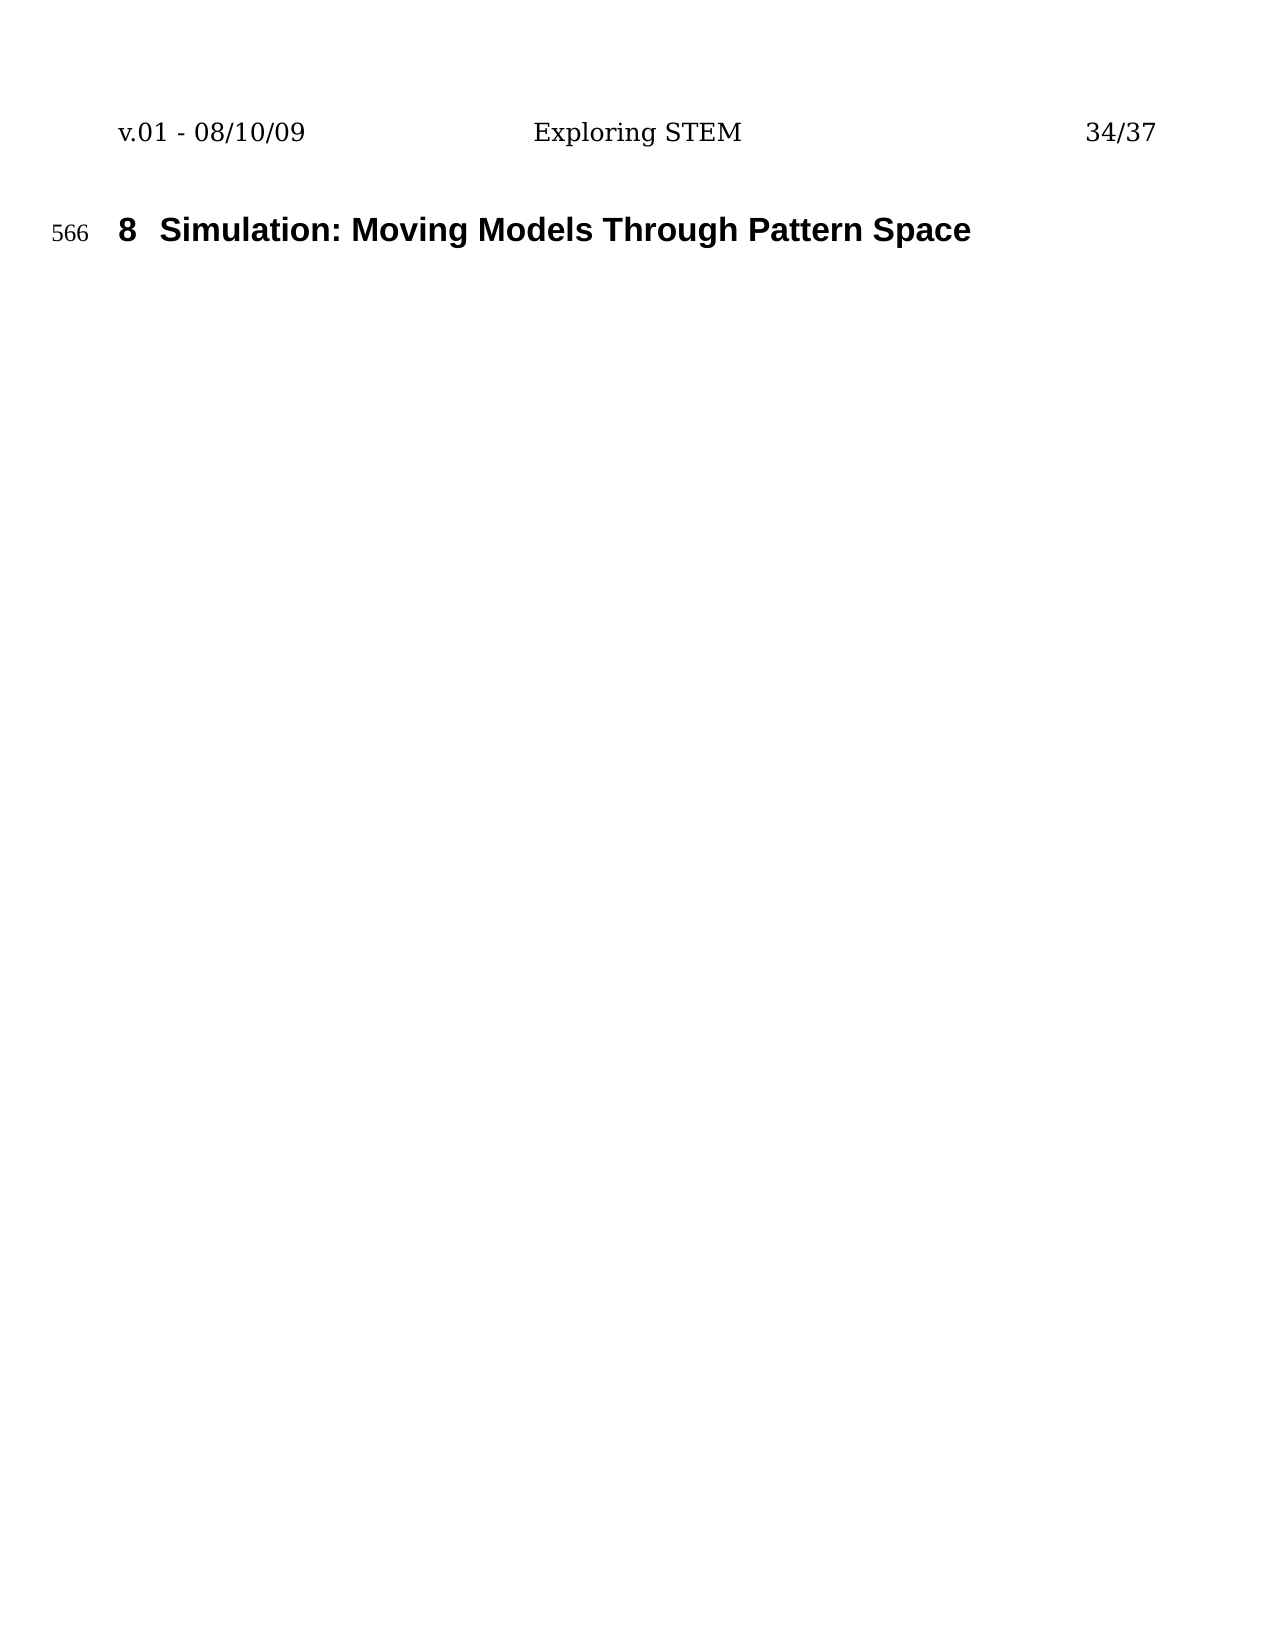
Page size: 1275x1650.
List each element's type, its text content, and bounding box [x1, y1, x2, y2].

subtitle Simulation: Moving Models Through Pattern Space [118, 210, 1157, 248]
